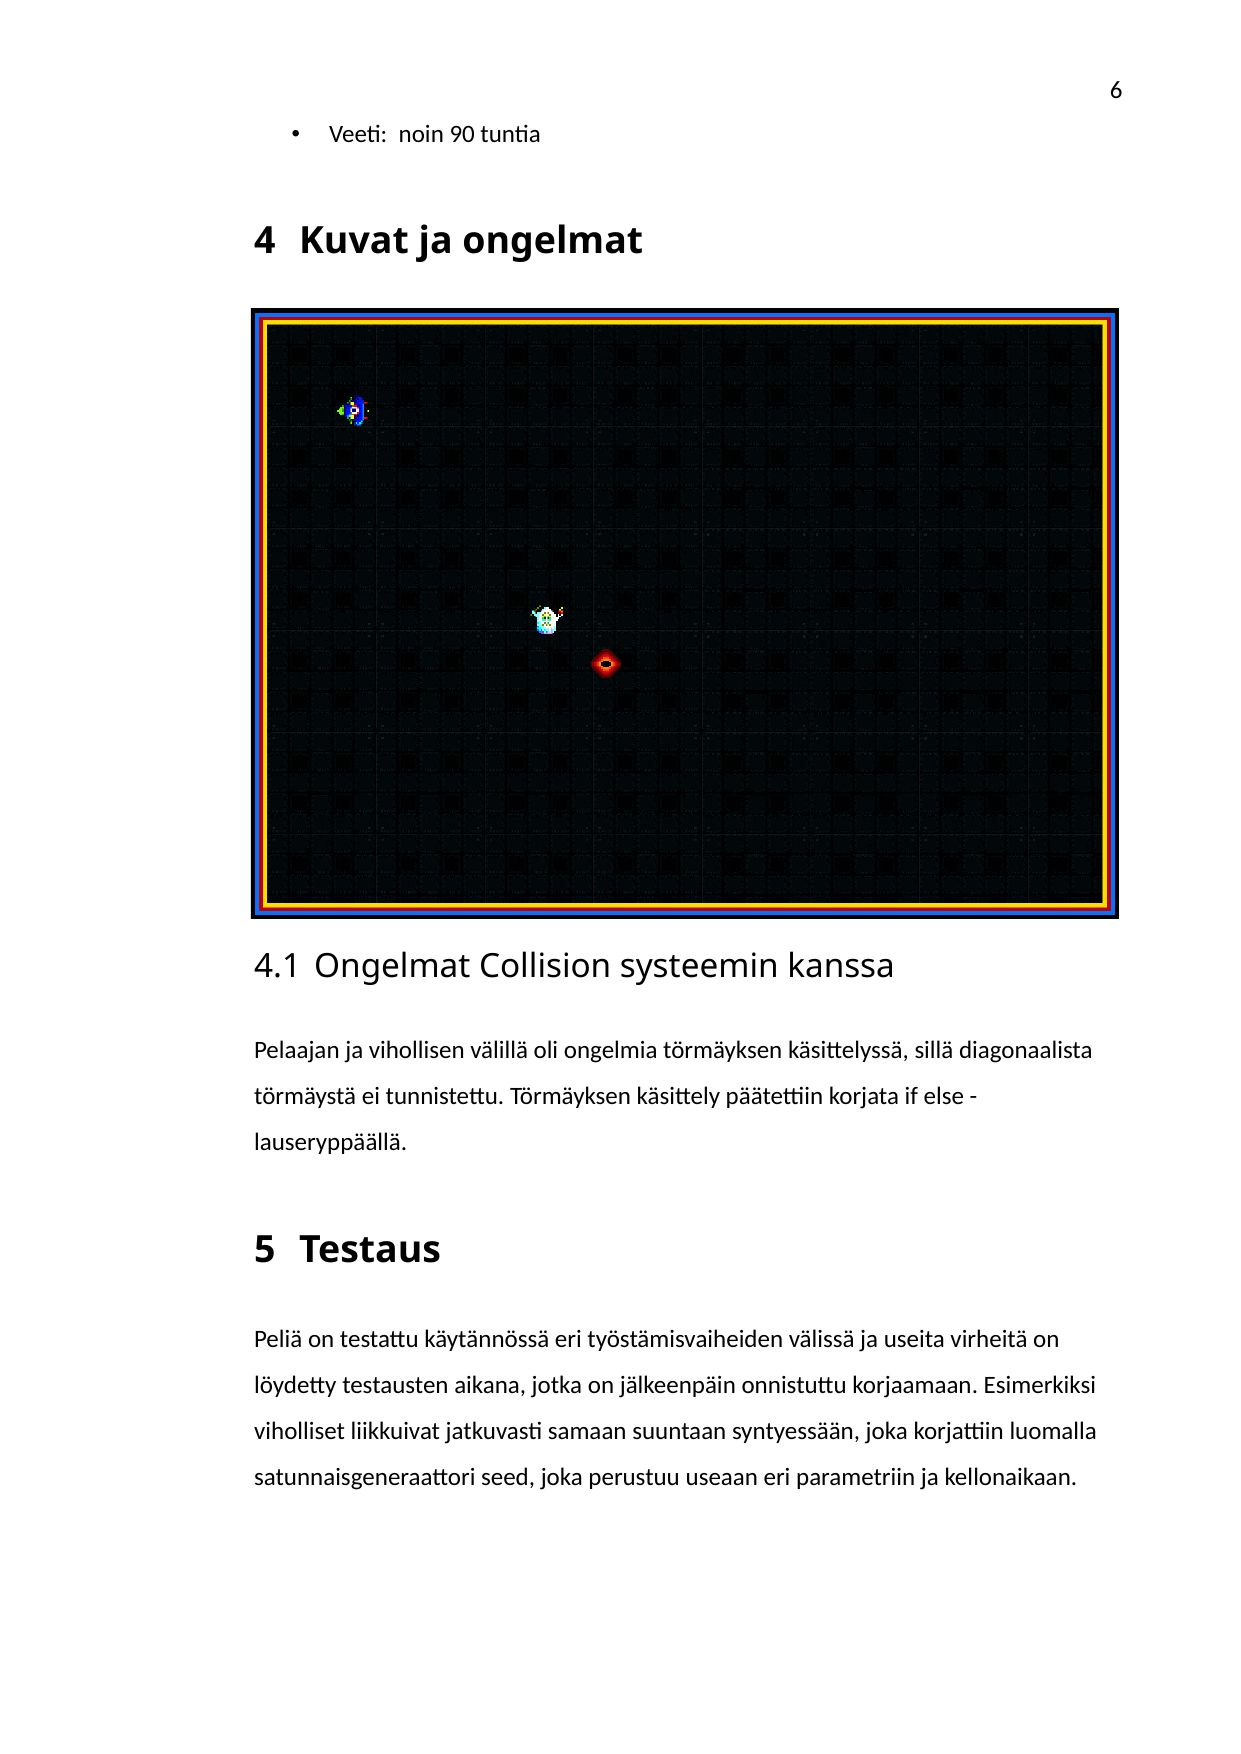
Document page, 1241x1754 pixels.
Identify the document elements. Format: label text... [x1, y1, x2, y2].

subtitle Testaus [254, 1222, 1122, 1273]
text Pelaajan ja vihollisen välillä oli ongelmia törmäyksen käsittelyssä, sillä diagonaalista törmäystä ei tunnistettu. Törmäyksen käsittely päätettiin korjata if else -lauseryppäällä. [254, 1035, 1122, 1157]
subtitle Kuvat ja ongelmat [254, 214, 1122, 265]
list Veeti: noin 90 tuntia [291, 118, 1122, 149]
subtitle Ongelmat Collision systeemin kanssa [254, 919, 1122, 987]
text Peliä on testattu käytännössä eri työstämisvaiheiden välissä ja useita virheitä on löydetty testausten aikana, jotka on jälkeenpäin onnistuttu korjaamaan. Esimerkiksi viholliset liikkuivat jatkuvasti samaan suuntaan syntyessään, joka korjattiin luomalla satunnaisgeneraattori seed, joka perustuu useaan eri parametriin ja kellonaikaan. [254, 1323, 1122, 1491]
picture [250, 308, 1119, 919]
